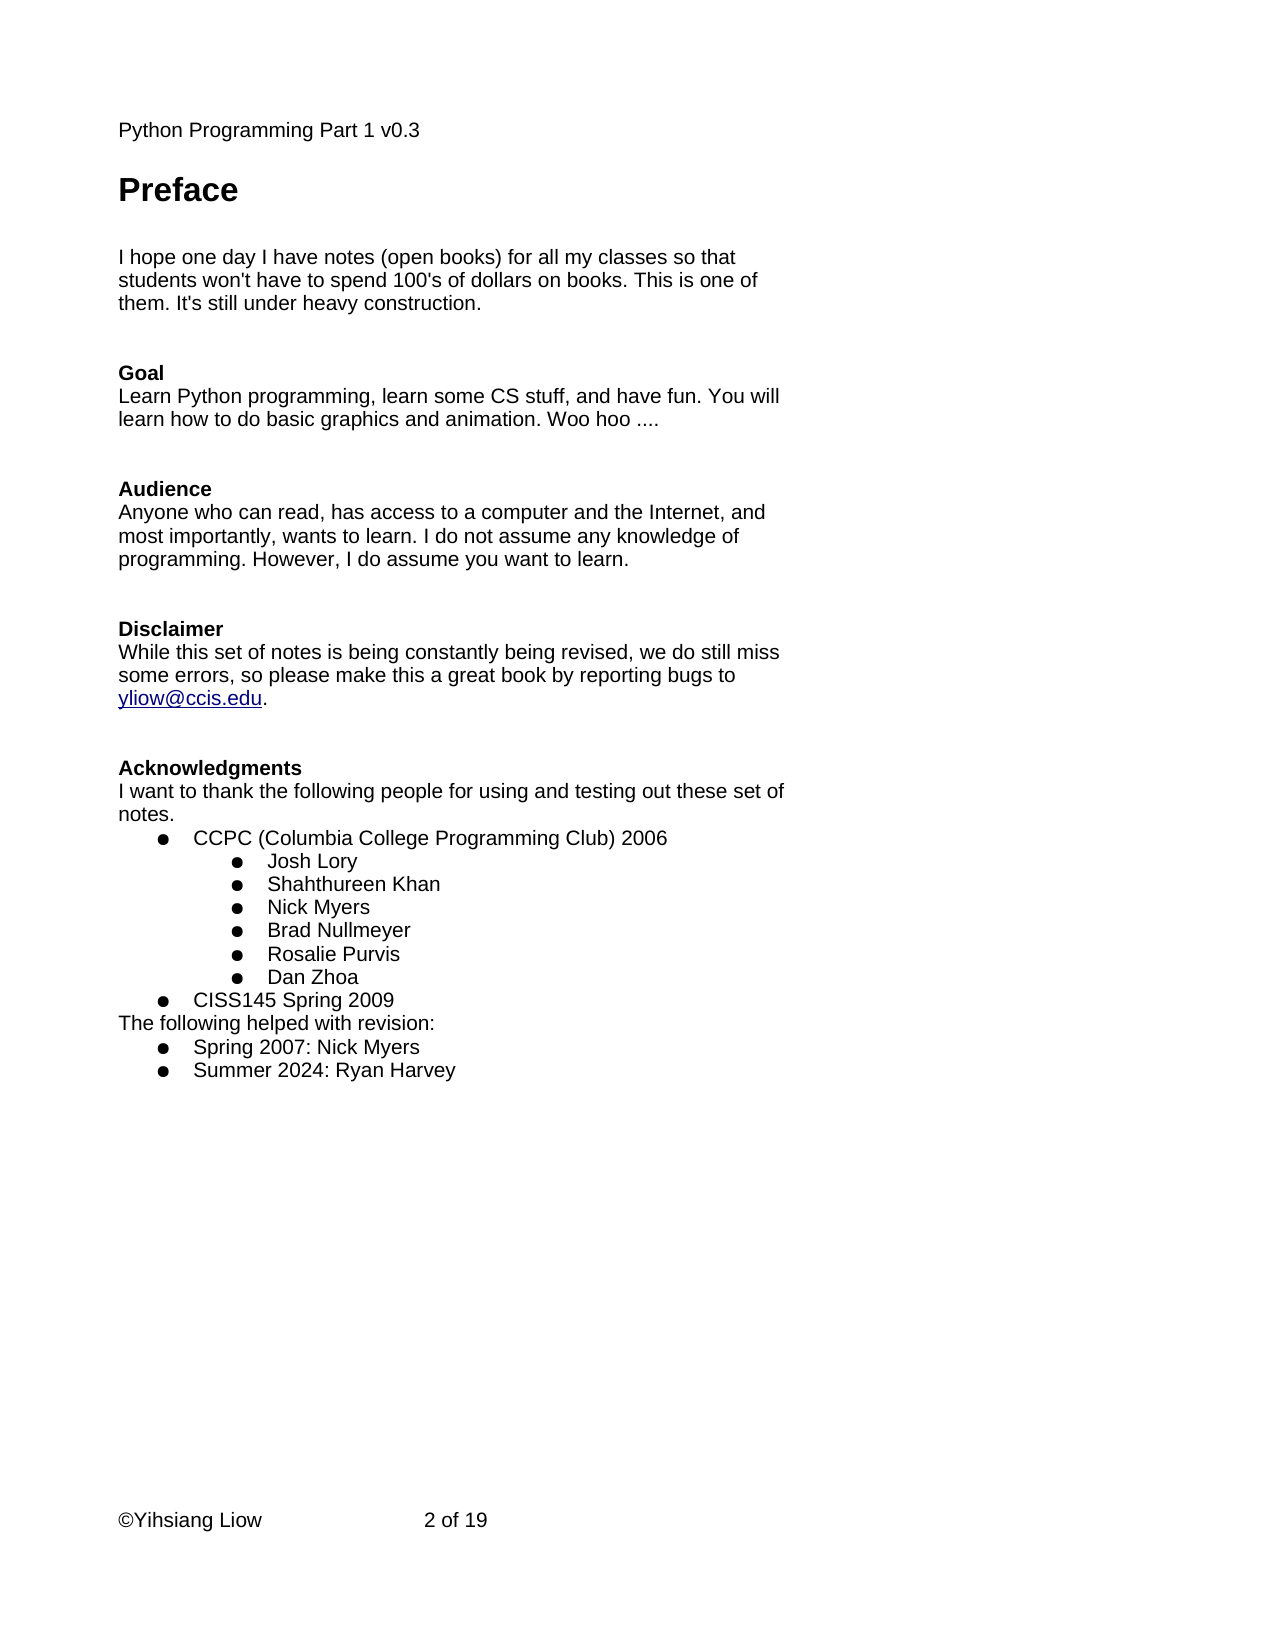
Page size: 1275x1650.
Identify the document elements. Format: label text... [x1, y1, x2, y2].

text Disclaimer [118, 617, 793, 640]
text I hope one day I have notes (open books) for all my classes so that students won't have to spend 100's of dollars on books. This is one of them. It's still under heavy construction. [118, 245, 793, 315]
list Dan Zhoa [229, 966, 793, 989]
list Rosalie Purvis [229, 942, 793, 966]
text I want to thank the following people for using and testing out these set of notes. [118, 780, 793, 826]
text Anyone who can read, has access to a computer and the Internet, and most importantly, wants to learn. I do not assume any knowledge of programming. However, I do assume you want to learn. [118, 501, 793, 571]
text Audience [118, 478, 793, 501]
list Shahthureen Khan [229, 873, 793, 896]
list Spring 2007: Nick Myers [156, 1035, 793, 1058]
list Summer 2024: Ryan Harvey [156, 1058, 793, 1082]
list Brad Nullmeyer [229, 919, 793, 942]
list CCPC (Columbia College Programming Club) 2006 [156, 826, 793, 849]
text Preface [118, 171, 793, 208]
text The following helped with revision: [118, 1012, 793, 1035]
list Nick Myers [229, 896, 793, 919]
text Acknowledgments [118, 756, 793, 780]
text Goal [118, 362, 793, 385]
text Learn Python programming, learn some CS stuff, and have fun. You will learn how to do basic graphics and animation. Woo hoo .... [118, 385, 793, 431]
list CISS145 Spring 2009 [156, 989, 793, 1012]
list Josh Lory [229, 849, 793, 873]
text While this set of notes is being constantly being revised, we do still miss some errors, so please make this a great book by reporting bugs to yliow@ccis.edu. [118, 640, 793, 710]
